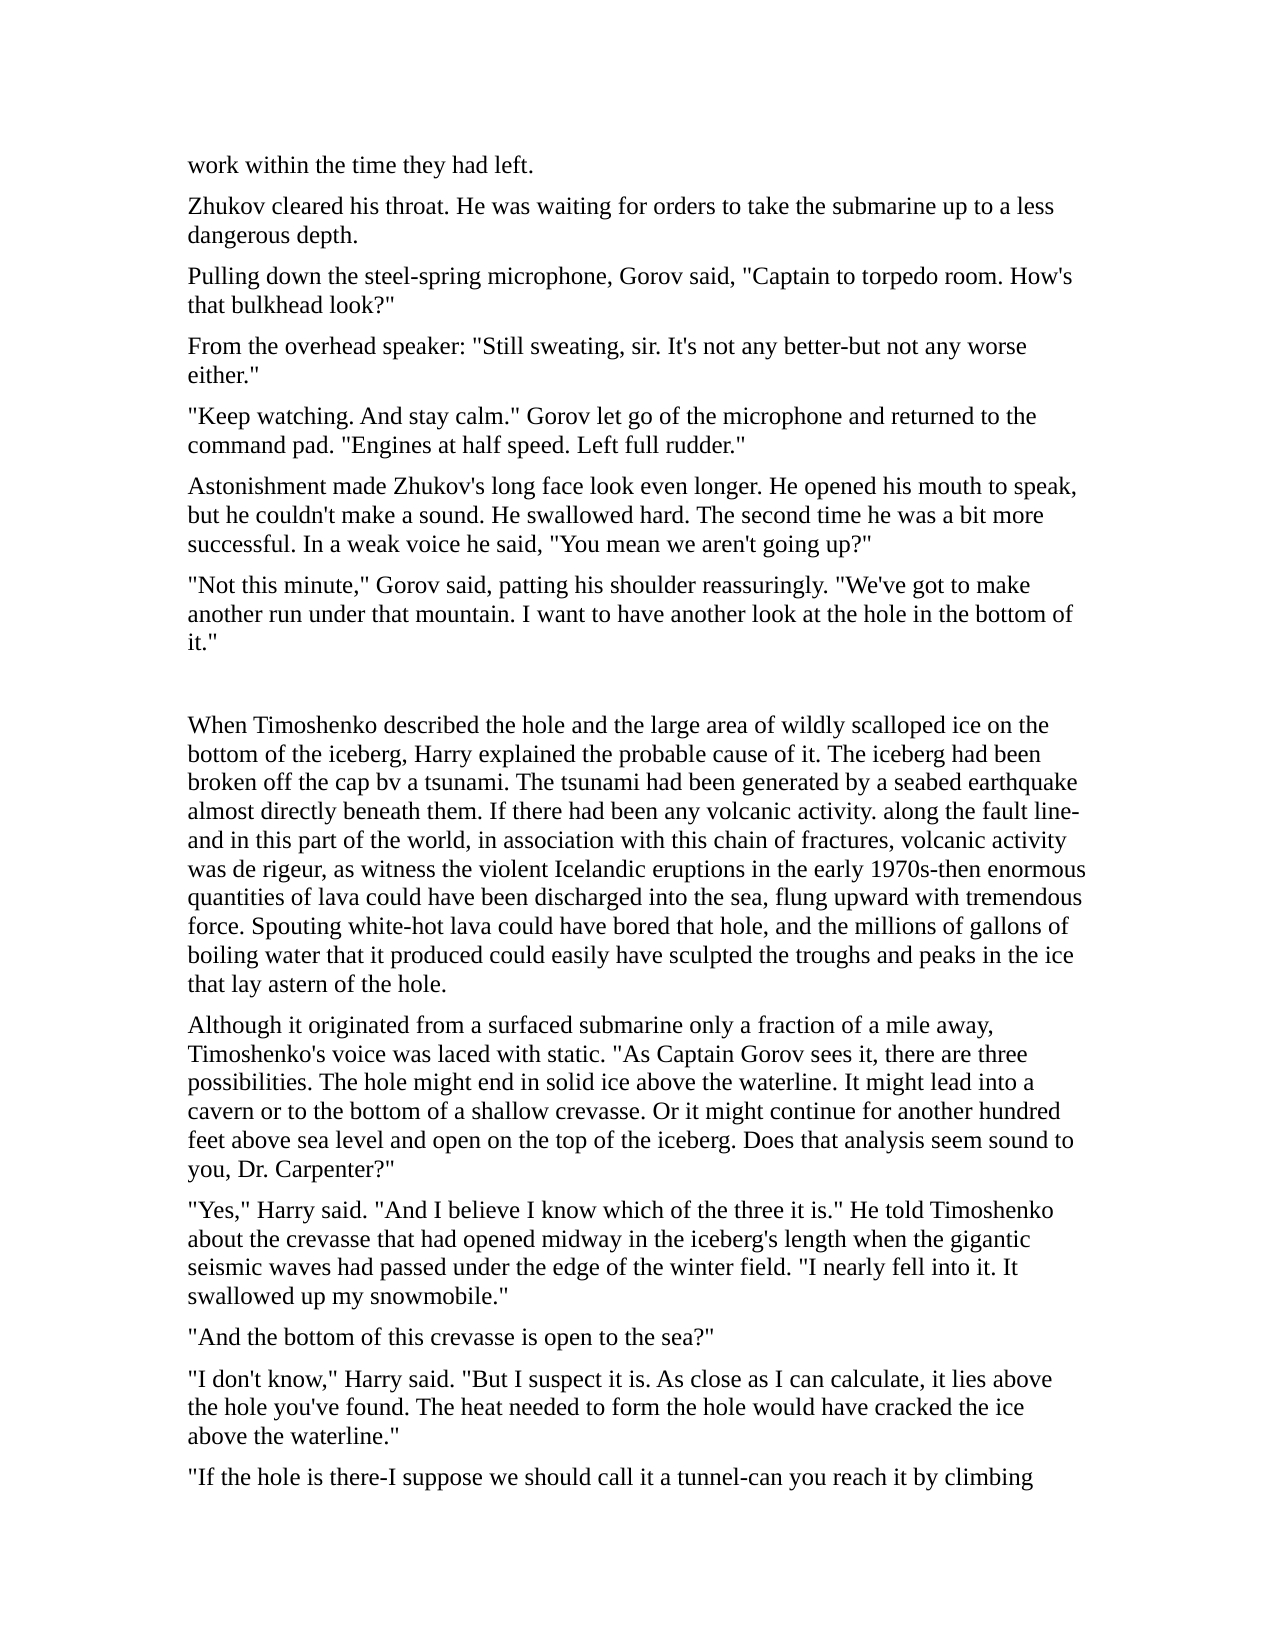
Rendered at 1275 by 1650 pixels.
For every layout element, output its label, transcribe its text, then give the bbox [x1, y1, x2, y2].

text Pulling down the steel-spring microphone, Gorov said, "Captain to torpedo room. How's that bulkhead look?" [187, 261, 1087, 319]
text Zhukov cleared his throat. He was waiting for orders to take the submarine up to a less dangerous depth. [187, 191, 1087, 249]
text "Keep watching. And stay calm." Gorov let go of the microphone and returned to the command pad. "Engines at half speed. Left full rudder." [187, 401, 1087, 459]
text Astonishment made Zhukov's long face look even longer. He opened his mouth to speak, but he couldn't make a sound. He swallowed hard. The second time he was a bit more successful. In a weak voice he said, "You mean we aren't going up?" [187, 471, 1087, 557]
text "I don't know," Harry said. "But I suspect it is. As close as I can calculate, it lies above the hole you've found. The heat needed to form the hole would have cracked the ice above the waterline." [187, 1364, 1087, 1450]
text "Yes," Harry said. "And I believe I know which of the three it is." He told Timoshenko about the crevasse that had opened midway in the iceberg's length when the gigantic seismic waves had passed under the edge of the winter field. "I nearly fell into it. It swallowed up my snowmobile." [187, 1195, 1087, 1310]
text "And the bottom of this crevasse is open to the sea?" [187, 1322, 1087, 1351]
text "If the hole is there-I suppose we should call it a tunnel-can you reach it by climbing [187, 1462, 1087, 1491]
text "Not this minute," Gorov said, patting his shoulder reassuringly. "We've got to make another run under that mountain. I want to have another look at the hole in the bottom of it." [187, 570, 1087, 656]
text From the overhead speaker: "Still sweating, sir. It's not any better-but not any worse either." [187, 331, 1087, 389]
text work within the time they had left. [187, 150, 1087, 179]
text Although it originated from a surfaced submarine only a fraction of a mile away, Timoshenko's voice was laced with static. "As Captain Gorov sees it, there are three possibilities. The hole might end in solid ice above the waterline. It might lead into a cavern or to the bottom of a shallow crevasse. Or it might continue for another hundred feet above sea level and open on the top of the iceberg. Does that analysis seem sound to you, Dr. Carpenter?" [187, 1010, 1087, 1182]
text When Timoshenko described the hole and the large area of wildly scalloped ice on the bottom of the iceberg, Harry explained the probable cause of it. The iceberg had been broken off the cap bv a tsunami. The tsunami had been generated by a seabed earthquake almost directly beneath them. If there had been any volcanic activity. along the fault line-and in this part of the world, in association with this chain of fractures, volcanic activity was de rigeur, as witness the violent Icelandic eruptions in the early 1970s-then enormous quantities of lava could have been discharged into the sea, flung upward with tremendous force. Spouting white-hot lava could have bored that hole, and the millions of gallons of boiling water that it produced could easily have sculpted the troughs and peaks in the ice that lay astern of the hole. [187, 710, 1087, 997]
